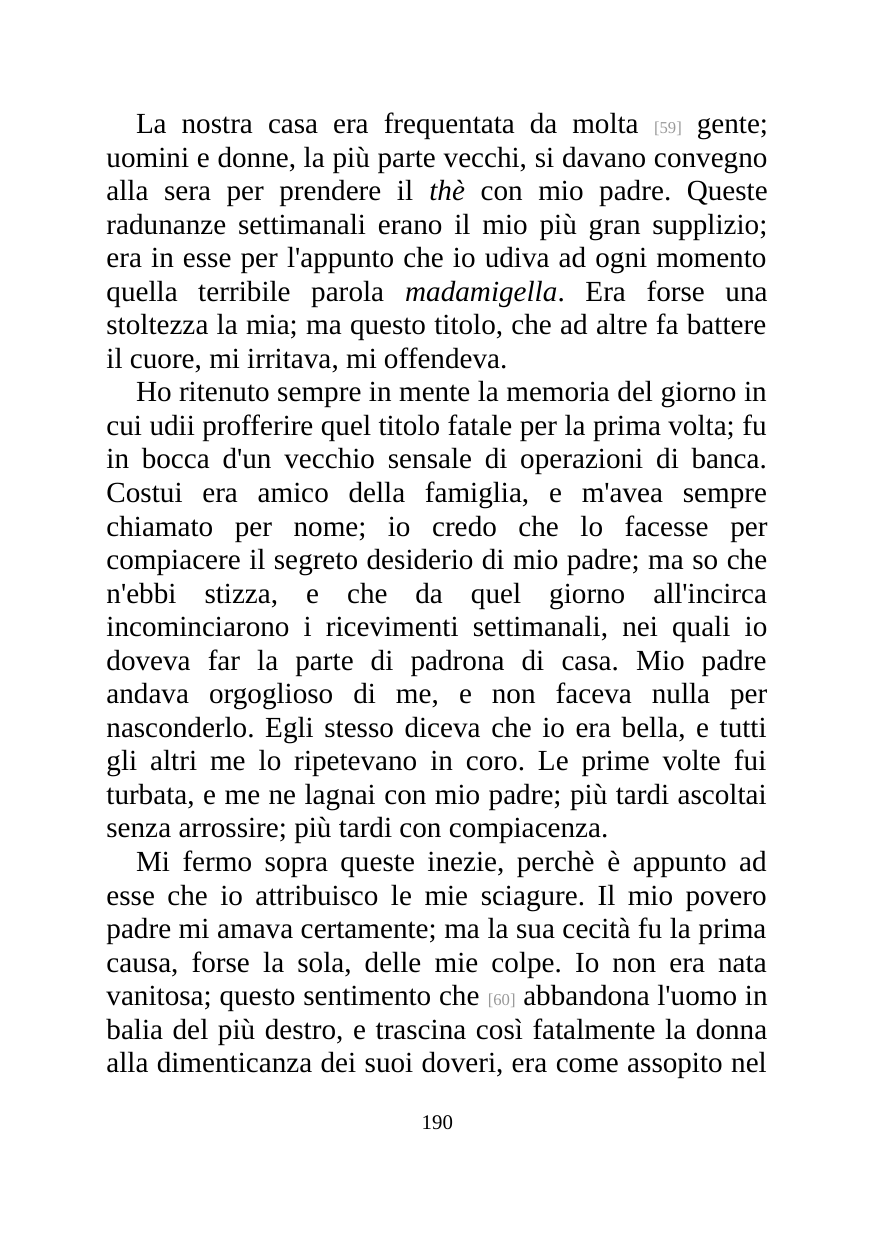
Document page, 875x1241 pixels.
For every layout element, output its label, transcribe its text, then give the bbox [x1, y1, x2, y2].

text Mi fermo sopra queste inezie, perchè è appunto ad esse che io attribuisco le mie sciagure. Il mio povero padre mi amava certamente; ma la sua cecità fu la prima causa, forse la sola, delle mie colpe. Io non era nata vanitosa; questo sentimento che [60] abbandona l'uomo in balia del più destro, e trascina così fatalmente la donna alla dimenticanza dei suoi doveri, era come assopito nel [106, 844, 768, 1079]
text La nostra casa era frequentata da molta [59] gente; uomini e donne, la più parte vecchi, si davano convegno alla sera per prendere il thè con mio padre. Queste radunanze settimanali erano il mio più gran supplizio; era in esse per l'appunto che io udiva ad ogni momento quella terribile parola madamigella. Era forse una stoltezza la mia; ma questo titolo, che ad altre fa battere il cuore, mi irritava, mi offendeva. [106, 106, 768, 374]
text Ho ritenuto sempre in mente la memoria del giorno in cui udii profferire quel titolo fatale per la prima volta; fu in bocca d'un vecchio sensale di operazioni di banca. Costui era amico della famiglia, e m'avea sempre chiamato per nome; io credo che lo facesse per compiacere il segreto desiderio di mio padre; ma so che n'ebbi stizza, e che da quel giorno all'incirca incominciarono i ricevimenti settimanali, nei quali io doveva far la parte di padrona di casa. Mio padre andava orgoglioso di me, e non faceva nulla per nasconderlo. Egli stesso diceva che io era bella, e tutti gli altri me lo ripetevano in coro. Le prime volte fui turbata, e me ne lagnai con mio padre; più tardi ascoltai senza arrossire; più tardi con compiacenza. [106, 374, 768, 844]
